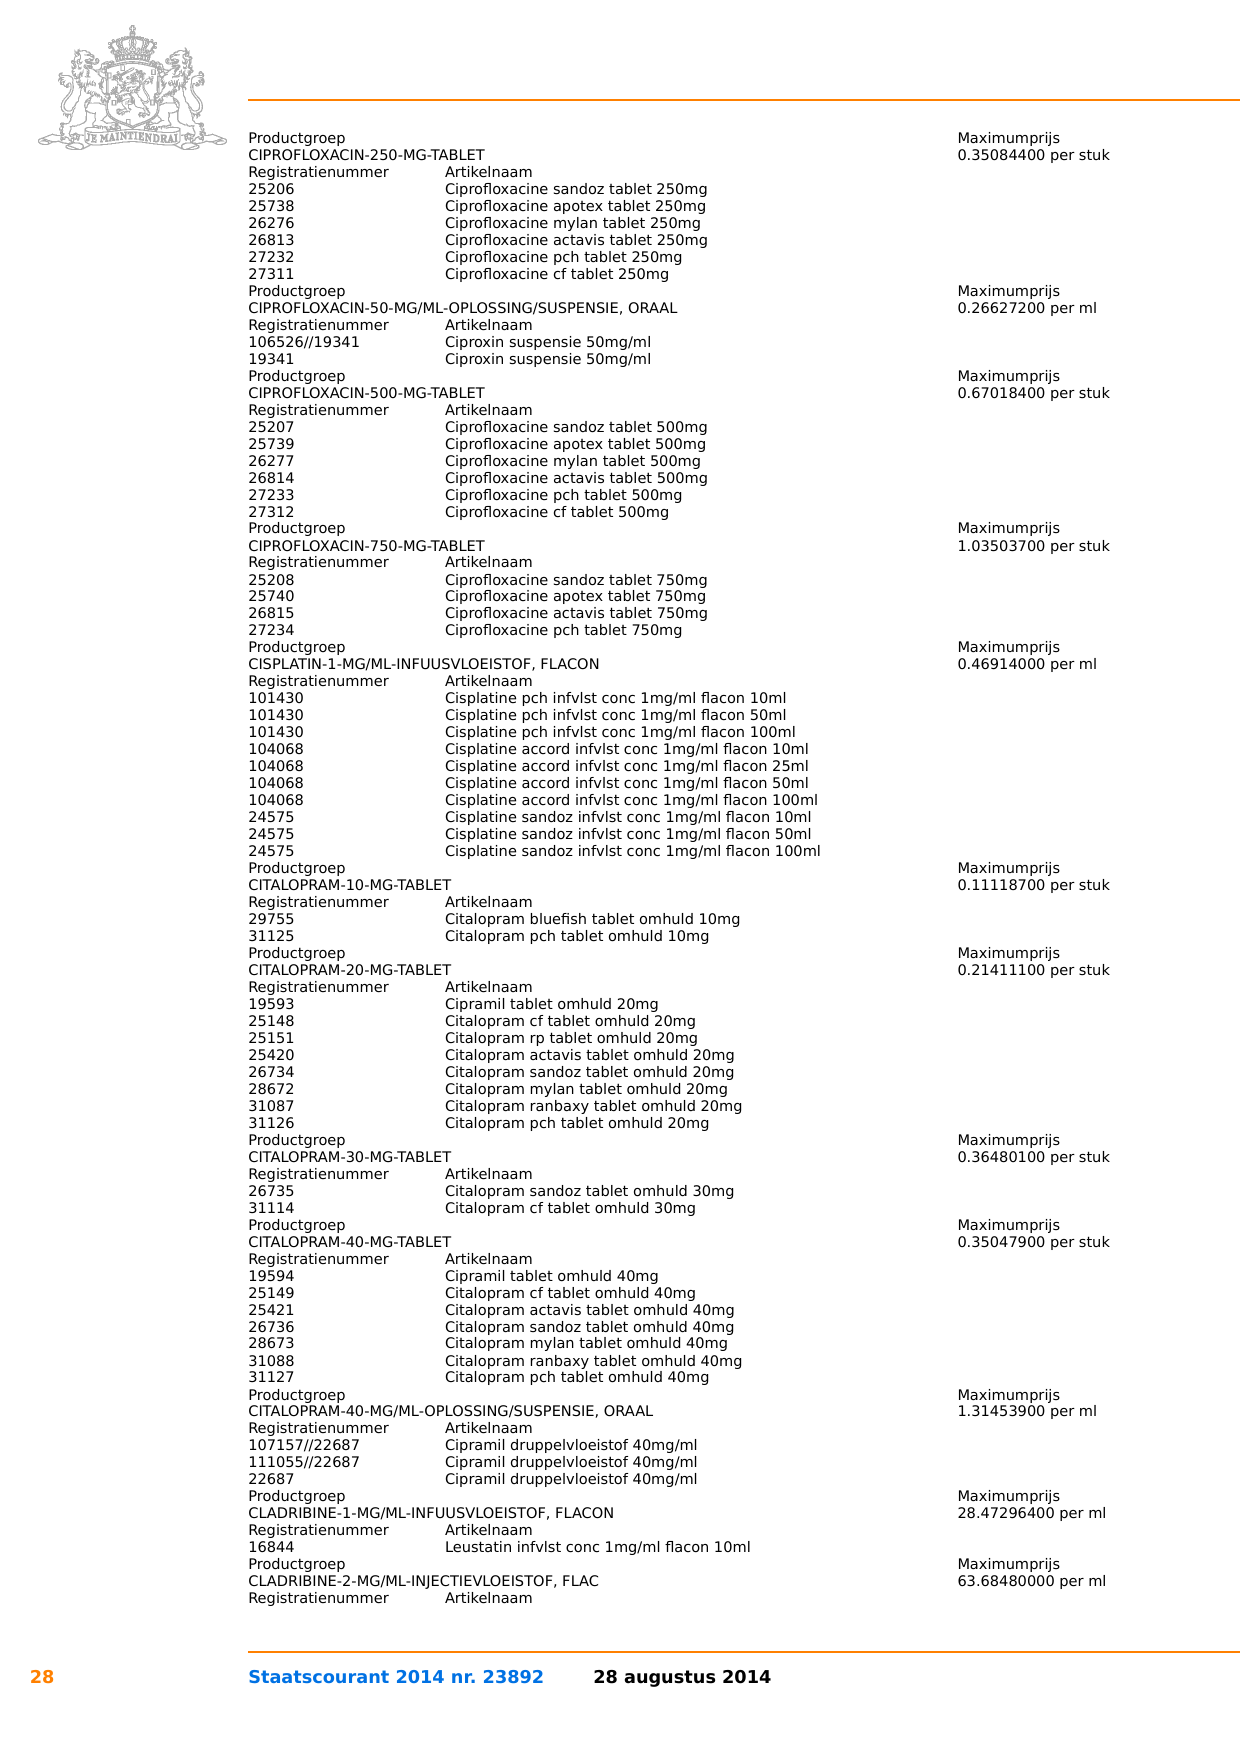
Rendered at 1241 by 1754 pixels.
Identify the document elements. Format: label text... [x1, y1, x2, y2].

table_cell 0.11118700 per stuk [951, 877, 1163, 894]
table_cell Cisplatine accord infvlst conc 1mg/ml flacon 100ml [439, 792, 951, 809]
table_cell Citalopram rp tablet omhuld 20mg [439, 1030, 951, 1047]
table_cell 0.35047900 per stuk [951, 1234, 1163, 1251]
table_cell [951, 1166, 1163, 1183]
table_cell [951, 979, 1163, 996]
table_cell Registratienummer [248, 673, 439, 690]
table_cell 63.68480000 per ml [951, 1573, 1163, 1590]
table_cell 101430 [248, 724, 439, 741]
table_cell [951, 1183, 1163, 1199]
table_cell Registratienummer [248, 1522, 439, 1539]
table_cell Ciprofloxacine cf tablet 250mg [439, 266, 951, 283]
table_cell 26276 [248, 215, 439, 232]
table_cell Maximumprijs [951, 1386, 1163, 1403]
table_cell CITALOPRAM-20-MG-TABLET [248, 962, 951, 979]
table_cell 25740 [248, 588, 439, 605]
table_cell CIPROFLOXACIN-250-MG-TABLET [248, 147, 951, 164]
table_cell 1.03503700 per stuk [951, 538, 1163, 554]
table_cell [951, 1301, 1163, 1318]
table_cell [439, 1556, 951, 1573]
table_cell Citalopram ranbaxy tablet omhuld 20mg [439, 1098, 951, 1115]
table_cell [951, 673, 1163, 690]
table_cell Artikelnaam [439, 1166, 951, 1183]
table_cell 27233 [248, 486, 439, 503]
table_cell 104068 [248, 775, 439, 792]
table_cell Citalopram pch tablet omhuld 40mg [439, 1369, 951, 1386]
table_cell Productgroep [248, 1217, 439, 1233]
table_cell 25149 [248, 1285, 439, 1301]
table_cell 26734 [248, 1064, 439, 1081]
table_cell Productgroep [248, 945, 439, 962]
table_cell CLADRIBINE-2-MG/ML-INJECTIEVLOEISTOF, FLAC [248, 1573, 951, 1590]
table_cell [951, 571, 1163, 588]
table_cell 27312 [248, 504, 439, 520]
table_cell CITALOPRAM-30-MG-TABLET [248, 1149, 951, 1166]
table_cell 26277 [248, 453, 439, 469]
table_cell Maximumprijs [951, 1132, 1163, 1149]
table_cell Productgroep [248, 520, 439, 537]
table_cell Registratienummer [248, 1251, 439, 1267]
table_cell Ciprofloxacine apotex tablet 750mg [439, 588, 951, 605]
table_cell 104068 [248, 758, 439, 775]
table_cell Artikelnaam [439, 1590, 951, 1607]
table_cell Cisplatine sandoz infvlst conc 1mg/ml flacon 50ml [439, 826, 951, 843]
table_cell [951, 1064, 1163, 1081]
table_cell 26815 [248, 605, 439, 622]
table_cell [951, 1319, 1163, 1335]
table_cell [951, 1200, 1163, 1217]
table_cell Artikelnaam [439, 1251, 951, 1267]
table_cell Cipramil druppelvloeistof 40mg/ml [439, 1454, 951, 1471]
table_cell 16844 [248, 1539, 439, 1556]
table_cell Artikelnaam [439, 164, 951, 181]
table_cell Artikelnaam [439, 317, 951, 334]
table_cell [951, 1335, 1163, 1352]
table_cell 1.31453900 per ml [951, 1403, 1163, 1420]
table_cell Productgroep [248, 130, 439, 147]
picture [38, 25, 227, 150]
table_cell [951, 622, 1163, 639]
table_cell [439, 368, 951, 384]
table_cell Productgroep [248, 1488, 439, 1505]
table_cell [951, 436, 1163, 452]
table_cell 25738 [248, 198, 439, 215]
table_cell [951, 215, 1163, 232]
table_cell Registratienummer [248, 979, 439, 996]
table_cell 27232 [248, 249, 439, 266]
table_cell 29755 [248, 911, 439, 928]
table_cell Cisplatine accord infvlst conc 1mg/ml flacon 10ml [439, 741, 951, 758]
table_cell [951, 707, 1163, 724]
table_cell Maximumprijs [951, 860, 1163, 877]
table_cell Citalopram mylan tablet omhuld 20mg [439, 1081, 951, 1098]
table_cell Ciprofloxacine sandoz tablet 750mg [439, 571, 951, 588]
table_cell [951, 1437, 1163, 1454]
table_cell Ciprofloxacine pch tablet 750mg [439, 622, 951, 639]
table_cell [951, 775, 1163, 792]
table_cell 25739 [248, 436, 439, 452]
table_cell [951, 894, 1163, 911]
table_cell 101430 [248, 690, 439, 707]
table_cell Maximumprijs [951, 1488, 1163, 1505]
table_cell 19594 [248, 1268, 439, 1284]
table_cell [951, 1081, 1163, 1098]
table_cell [951, 554, 1163, 571]
table_cell [951, 1471, 1163, 1488]
table_cell [439, 520, 951, 537]
table_cell CIPROFLOXACIN-500-MG-TABLET [248, 385, 951, 402]
table_cell [439, 639, 951, 656]
table_cell [439, 1132, 951, 1149]
table_cell Maximumprijs [951, 283, 1163, 300]
table_cell [951, 792, 1163, 809]
table_cell [951, 351, 1163, 368]
table_cell [951, 1454, 1163, 1471]
table_cell [951, 724, 1163, 741]
table_cell Cisplatine pch infvlst conc 1mg/ml flacon 10ml [439, 690, 951, 707]
table_cell Ciproxin suspensie 50mg/ml [439, 351, 951, 368]
table_cell Cipramil tablet omhuld 20mg [439, 996, 951, 1013]
table_cell Registratienummer [248, 1590, 439, 1607]
table_cell 31125 [248, 928, 439, 945]
table_cell Leustatin infvlst conc 1mg/ml flacon 10ml [439, 1539, 951, 1556]
table_cell Registratienummer [248, 894, 439, 911]
table_cell Productgroep [248, 368, 439, 384]
table_cell [951, 1353, 1163, 1369]
table_cell 26814 [248, 470, 439, 486]
table_cell 25421 [248, 1301, 439, 1318]
table_cell CITALOPRAM-40-MG/ML-OPLOSSING/SUSPENSIE, ORAAL [248, 1403, 951, 1420]
table_cell [951, 843, 1163, 860]
table_cell 19593 [248, 996, 439, 1013]
table_cell Productgroep [248, 1556, 439, 1573]
table_cell Ciproxin suspensie 50mg/ml [439, 334, 951, 351]
table_cell [951, 402, 1163, 418]
table_cell Artikelnaam [439, 979, 951, 996]
table_cell CLADRIBINE-1-MG/ML-INFUUSVLOEISTOF, FLACON [248, 1505, 951, 1522]
table_cell Maximumprijs [951, 520, 1163, 537]
table_cell [951, 1251, 1163, 1267]
table_cell [951, 232, 1163, 249]
table_cell 0.35084400 per stuk [951, 147, 1163, 164]
table_cell Maximumprijs [951, 1556, 1163, 1573]
table_cell [951, 741, 1163, 758]
table_cell CITALOPRAM-10-MG-TABLET [248, 877, 951, 894]
table_cell Artikelnaam [439, 894, 951, 911]
table_cell 0.21411100 per stuk [951, 962, 1163, 979]
table_cell Cisplatine accord infvlst conc 1mg/ml flacon 25ml [439, 758, 951, 775]
table_cell [951, 996, 1163, 1013]
table_cell Cisplatine accord infvlst conc 1mg/ml flacon 50ml [439, 775, 951, 792]
table_cell [951, 249, 1163, 266]
table_cell 104068 [248, 741, 439, 758]
table_cell [951, 470, 1163, 486]
table_cell 25420 [248, 1047, 439, 1064]
table_cell Ciprofloxacine apotex tablet 250mg [439, 198, 951, 215]
table_cell 28673 [248, 1335, 439, 1352]
table_cell CITALOPRAM-40-MG-TABLET [248, 1234, 951, 1251]
table_cell [951, 181, 1163, 198]
table_cell [951, 1285, 1163, 1301]
table_cell [951, 419, 1163, 436]
table_cell Ciprofloxacine pch tablet 500mg [439, 486, 951, 503]
table_cell Maximumprijs [951, 368, 1163, 384]
table_cell 31126 [248, 1115, 439, 1132]
table_cell Artikelnaam [439, 402, 951, 418]
table_cell Citalopram cf tablet omhuld 40mg [439, 1285, 951, 1301]
table_cell Artikelnaam [439, 1420, 951, 1437]
table_cell 107157//22687 [248, 1437, 439, 1454]
table_cell Artikelnaam [439, 673, 951, 690]
table_cell [951, 1420, 1163, 1437]
table_cell [951, 1047, 1163, 1064]
table_cell [951, 453, 1163, 469]
table_cell Artikelnaam [439, 554, 951, 571]
table_cell 26736 [248, 1319, 439, 1335]
table_cell [951, 911, 1163, 928]
table_cell Registratienummer [248, 1420, 439, 1437]
table_cell 104068 [248, 792, 439, 809]
table_cell 28.47296400 per ml [951, 1505, 1163, 1522]
table_cell [439, 283, 951, 300]
table_cell Cisplatine pch infvlst conc 1mg/ml flacon 50ml [439, 707, 951, 724]
table_cell [951, 1098, 1163, 1115]
table_cell 31114 [248, 1200, 439, 1217]
table_cell [951, 1013, 1163, 1030]
table_cell Registratienummer [248, 317, 439, 334]
table_cell 31088 [248, 1353, 439, 1369]
table_cell [951, 588, 1163, 605]
table_cell Citalopram pch tablet omhuld 20mg [439, 1115, 951, 1132]
table_cell 101430 [248, 707, 439, 724]
table_cell 31087 [248, 1098, 439, 1115]
table_cell [439, 1386, 951, 1403]
table_cell [951, 826, 1163, 843]
table_cell 0.67018400 per stuk [951, 385, 1163, 402]
table_cell Registratienummer [248, 402, 439, 418]
table_cell 0.36480100 per stuk [951, 1149, 1163, 1166]
table_cell Citalopram mylan tablet omhuld 40mg [439, 1335, 951, 1352]
table_cell Citalopram actavis tablet omhuld 20mg [439, 1047, 951, 1064]
table_cell Ciprofloxacine actavis tablet 500mg [439, 470, 951, 486]
table_cell 19341 [248, 351, 439, 368]
table_cell Registratienummer [248, 164, 439, 181]
table_cell 24575 [248, 843, 439, 860]
table_cell [951, 164, 1163, 181]
table_cell 25208 [248, 571, 439, 588]
table_cell Maximumprijs [951, 130, 1163, 147]
table_cell [439, 130, 951, 147]
table_cell Maximumprijs [951, 945, 1163, 962]
table_cell 25151 [248, 1030, 439, 1047]
table_cell 0.26627200 per ml [951, 300, 1163, 317]
table_cell Artikelnaam [439, 1522, 951, 1539]
table_cell [951, 605, 1163, 622]
table_cell [951, 198, 1163, 215]
table_cell Ciprofloxacine mylan tablet 500mg [439, 453, 951, 469]
table_cell 106526//19341 [248, 334, 439, 351]
table_cell 25206 [248, 181, 439, 198]
table_cell 25148 [248, 1013, 439, 1030]
table_cell 27234 [248, 622, 439, 639]
table_cell Ciprofloxacine sandoz tablet 500mg [439, 419, 951, 436]
table_cell 0.46914000 per ml [951, 656, 1163, 673]
table_cell [951, 317, 1163, 334]
table_cell Productgroep [248, 639, 439, 656]
table_cell 24575 [248, 826, 439, 843]
table_cell Registratienummer [248, 1166, 439, 1183]
table_cell Cipramil druppelvloeistof 40mg/ml [439, 1437, 951, 1454]
table_cell 26735 [248, 1183, 439, 1199]
table_cell [951, 1268, 1163, 1284]
table_cell [951, 504, 1163, 520]
table_cell Citalopram ranbaxy tablet omhuld 40mg [439, 1353, 951, 1369]
table_cell [951, 1590, 1163, 1607]
table_cell CIPROFLOXACIN-50-MG/ML-OPLOSSING/SUSPENSIE, ORAAL [248, 300, 951, 317]
table_cell [951, 1539, 1163, 1556]
table_cell Citalopram actavis tablet omhuld 40mg [439, 1301, 951, 1318]
table_cell Ciprofloxacine actavis tablet 250mg [439, 232, 951, 249]
table_cell Citalopram bluefish tablet omhuld 10mg [439, 911, 951, 928]
table_cell Citalopram cf tablet omhuld 30mg [439, 1200, 951, 1217]
table_cell Maximumprijs [951, 1217, 1163, 1233]
table_cell 28672 [248, 1081, 439, 1098]
table_cell Citalopram sandoz tablet omhuld 30mg [439, 1183, 951, 1199]
table_cell [439, 860, 951, 877]
table_cell Citalopram sandoz tablet omhuld 20mg [439, 1064, 951, 1081]
table_cell [951, 334, 1163, 351]
table_cell Productgroep [248, 1132, 439, 1149]
table_cell Ciprofloxacine cf tablet 500mg [439, 504, 951, 520]
table_cell Cipramil druppelvloeistof 40mg/ml [439, 1471, 951, 1488]
table_cell Ciprofloxacine sandoz tablet 250mg [439, 181, 951, 198]
table_cell [439, 1217, 951, 1233]
table_cell CIPROFLOXACIN-750-MG-TABLET [248, 538, 951, 554]
table_cell Citalopram pch tablet omhuld 10mg [439, 928, 951, 945]
table_cell CISPLATIN-1-MG/ML-INFUUSVLOEISTOF, FLACON [248, 656, 951, 673]
table_cell 24575 [248, 809, 439, 826]
table_cell [951, 1030, 1163, 1047]
table_cell [951, 1115, 1163, 1132]
table_cell Cipramil tablet omhuld 40mg [439, 1268, 951, 1284]
table_cell Registratienummer [248, 554, 439, 571]
table_cell [439, 1488, 951, 1505]
table_cell 111055//22687 [248, 1454, 439, 1471]
table_cell 31127 [248, 1369, 439, 1386]
table_cell Productgroep [248, 283, 439, 300]
table_cell 26813 [248, 232, 439, 249]
table_cell [951, 486, 1163, 503]
table_cell Cisplatine sandoz infvlst conc 1mg/ml flacon 100ml [439, 843, 951, 860]
table_cell Ciprofloxacine actavis tablet 750mg [439, 605, 951, 622]
table_cell 22687 [248, 1471, 439, 1488]
table_cell [951, 758, 1163, 775]
table_cell Cisplatine sandoz infvlst conc 1mg/ml flacon 10ml [439, 809, 951, 826]
table_cell 27311 [248, 266, 439, 283]
table_cell [951, 809, 1163, 826]
table_cell Maximumprijs [951, 639, 1163, 656]
table_cell Cisplatine pch infvlst conc 1mg/ml flacon 100ml [439, 724, 951, 741]
table_cell [951, 928, 1163, 945]
table_cell [439, 945, 951, 962]
table_cell Productgroep [248, 860, 439, 877]
table_cell [951, 1522, 1163, 1539]
table_cell [951, 266, 1163, 283]
table_cell [951, 1369, 1163, 1386]
table_cell Citalopram cf tablet omhuld 20mg [439, 1013, 951, 1030]
table_cell [951, 690, 1163, 707]
table_cell Ciprofloxacine pch tablet 250mg [439, 249, 951, 266]
table_cell Citalopram sandoz tablet omhuld 40mg [439, 1319, 951, 1335]
table_cell Ciprofloxacine mylan tablet 250mg [439, 215, 951, 232]
table_cell Productgroep [248, 1386, 439, 1403]
table_cell Ciprofloxacine apotex tablet 500mg [439, 436, 951, 452]
table_cell 25207 [248, 419, 439, 436]
